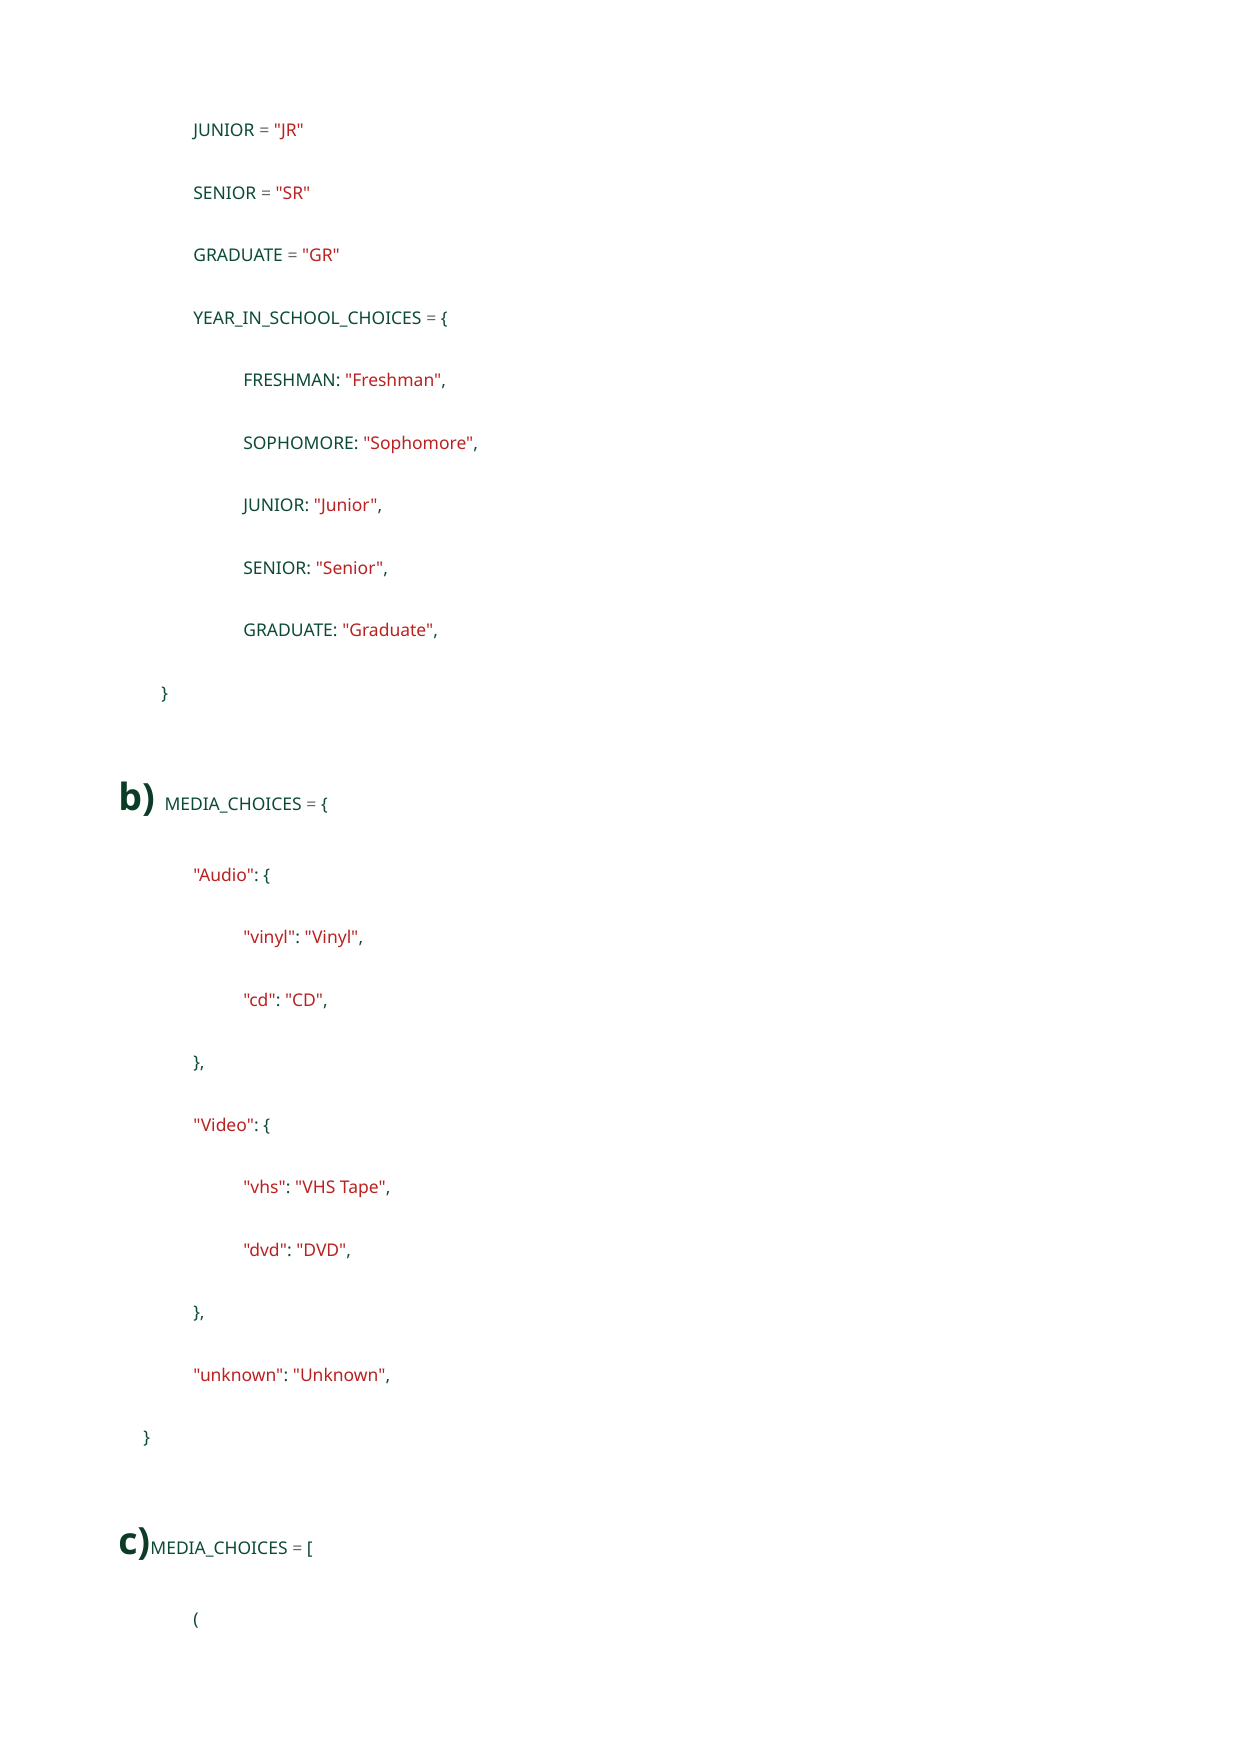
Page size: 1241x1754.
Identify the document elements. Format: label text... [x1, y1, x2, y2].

text YEAR_IN_SCHOOL_CHOICES = { [143, 306, 1097, 331]
text } [143, 681, 1097, 704]
text SENIOR: "Senior", [143, 556, 1097, 581]
text "vinyl": "Vinyl", [143, 925, 1097, 950]
text "unknown": "Unknown", [143, 1362, 1097, 1387]
text }, [143, 1050, 1097, 1075]
text b) MEDIA_CHOICES = { [118, 770, 1122, 821]
text JUNIOR = "JR" [143, 118, 1097, 143]
text "dvd": "DVD", [143, 1237, 1097, 1262]
text FRESHMAN: "Freshman", [143, 368, 1097, 393]
text "Audio": { [143, 862, 1097, 887]
text } [143, 1425, 1097, 1449]
text "Video": { [143, 1112, 1097, 1137]
text "vhs": "VHS Tape", [143, 1175, 1097, 1200]
text SOPHOMORE: "Sophomore", [143, 431, 1097, 456]
text GRADUATE = "GR" [143, 243, 1097, 268]
text JUNIOR: "Junior", [143, 493, 1097, 518]
text }, [143, 1300, 1097, 1325]
text ( [143, 1607, 1097, 1632]
text c)MEDIA_CHOICES = [ [118, 1515, 1122, 1566]
text GRADUATE: "Graduate", [143, 618, 1097, 643]
text "cd": "CD", [143, 987, 1097, 1012]
text SENIOR = "SR" [143, 181, 1097, 206]
